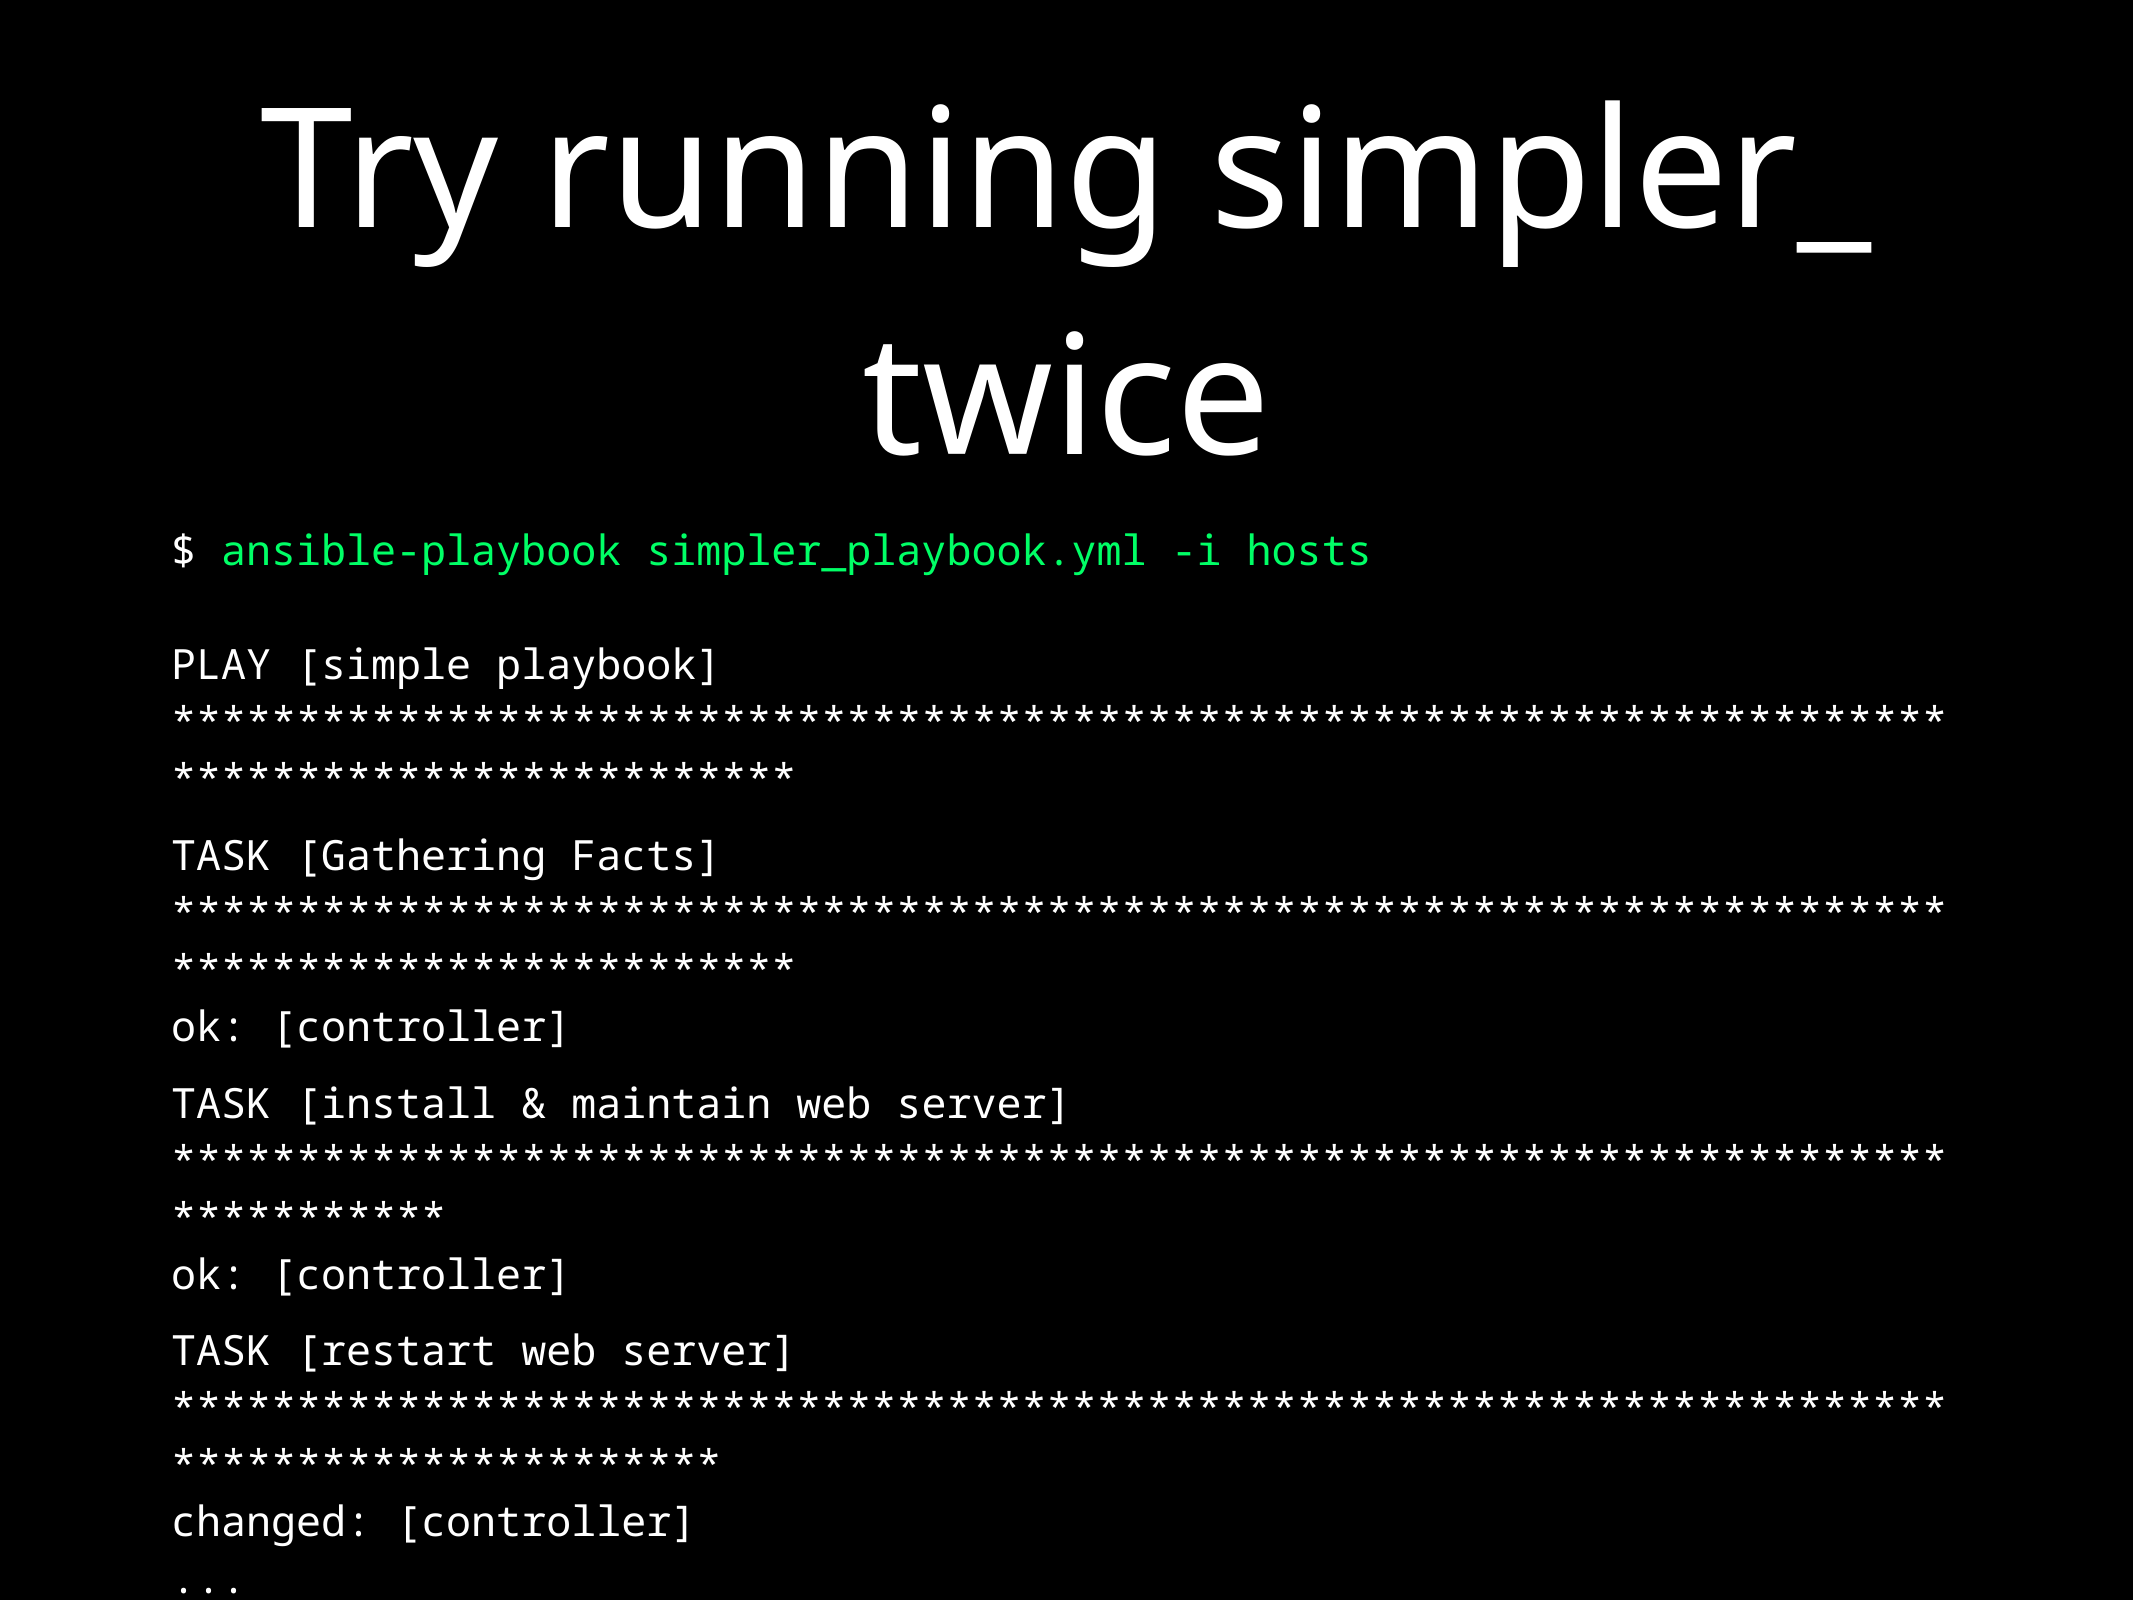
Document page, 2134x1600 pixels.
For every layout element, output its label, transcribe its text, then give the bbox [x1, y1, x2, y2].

text_box Try running simpler_ twice [156, 41, 1978, 460]
text_box $ ansible-playbook simpler_playbook.yml -i hosts PLAY [simple playbook] ************************************************************************************************ TASK [Gathering Facts] ************************************************************************************************ ok: [controller] TASK [install & maintain web server] ********************************************************************************** ok: [controller] TASK [restart web server] ********************************************************************************************* changed: [controller] ... [156, 513, 1978, 1546]
